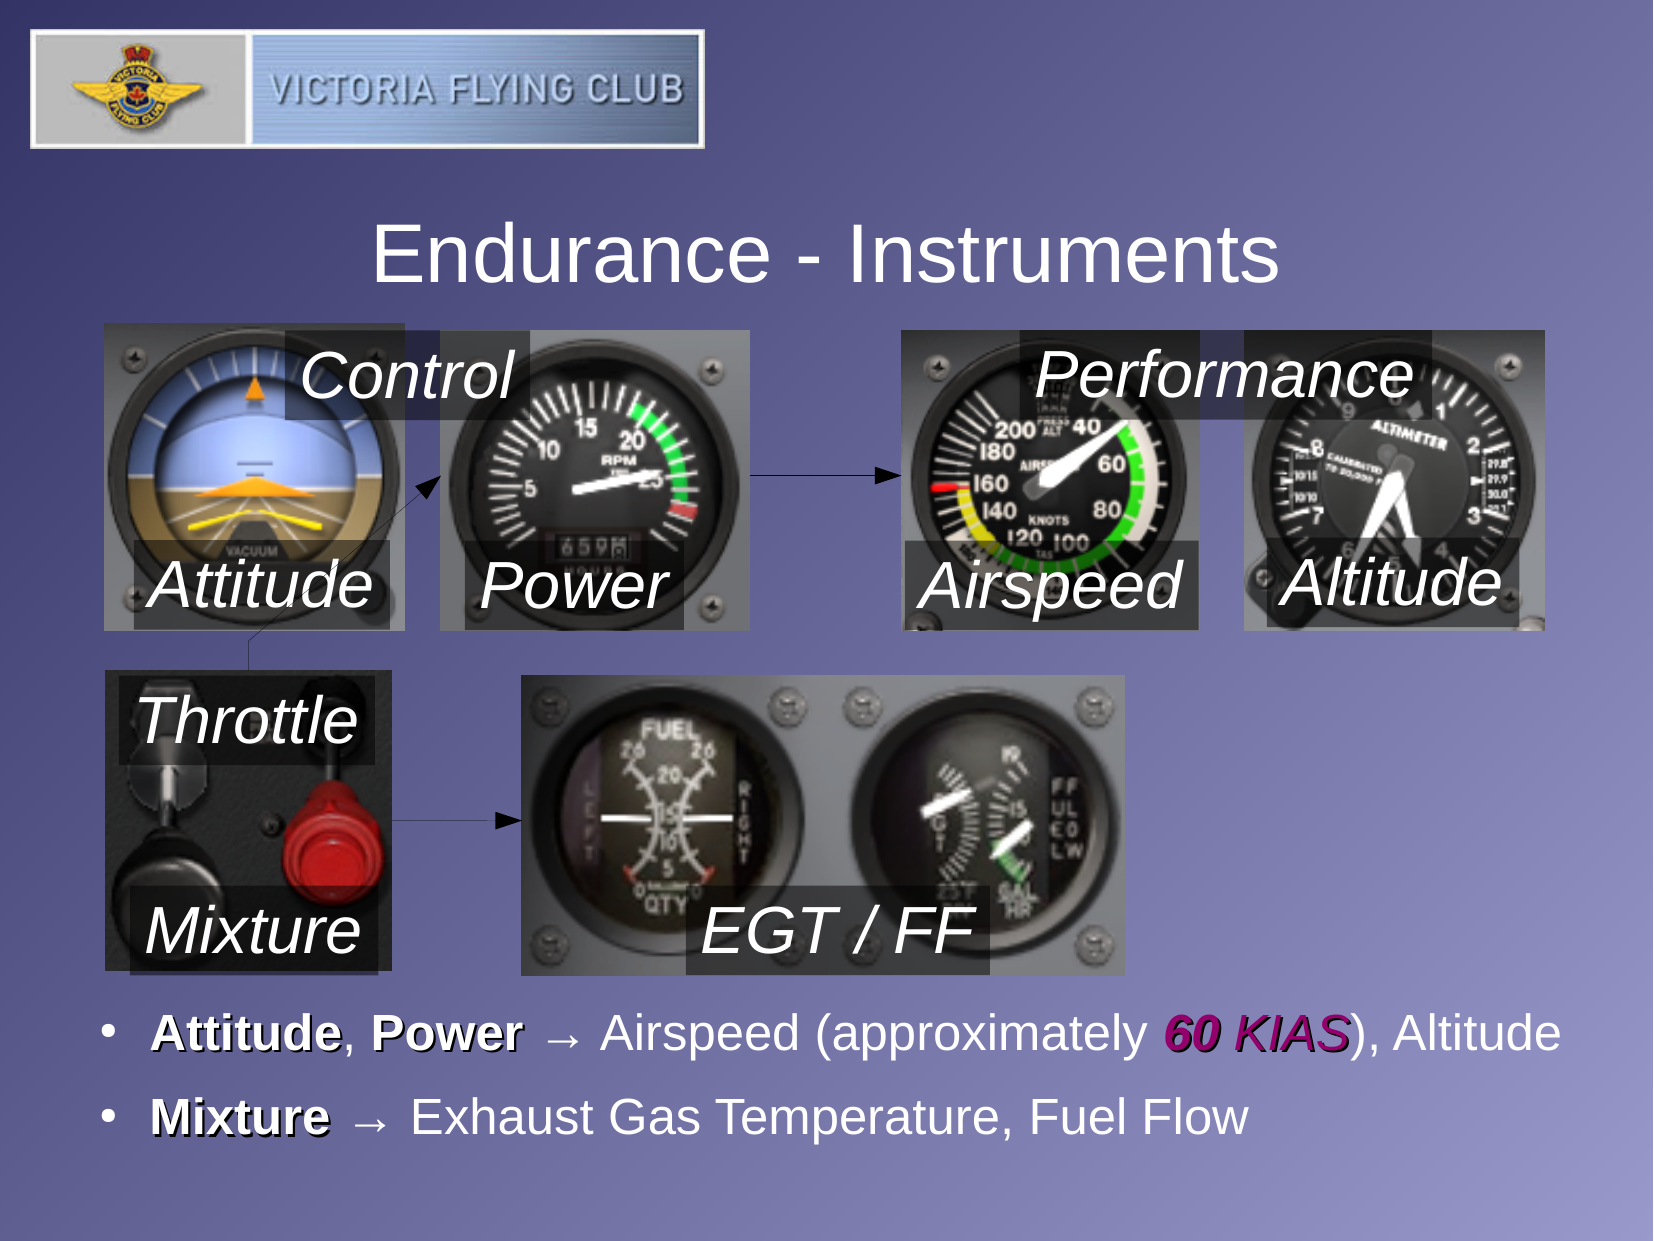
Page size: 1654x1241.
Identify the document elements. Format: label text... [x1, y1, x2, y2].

text_box Control [284, 330, 531, 421]
text_box Mixture [129, 885, 379, 976]
picture [262, 508, 405, 631]
picture [104, 323, 405, 631]
text_box Airspeed [904, 540, 1199, 631]
picture [1244, 330, 1545, 631]
text_box Altitude [1266, 537, 1520, 628]
text_box EGT / FF [685, 885, 990, 976]
text_box Power [464, 540, 684, 631]
text_box Attitude [133, 540, 364, 630]
picture [901, 330, 1200, 631]
title Endurance - Instruments [82, 150, 1571, 358]
picture [105, 670, 392, 971]
text_box Attitude [263, 540, 390, 630]
list Attitude, Power → Airspeed (approximately 60 KIAS), Altitude Mixture → Exhaust Gas Temperature, Fuel Flow [82, 1003, 1571, 1199]
picture [30, 29, 705, 149]
picture [440, 330, 750, 631]
text_box Throttle [118, 675, 375, 766]
picture [521, 675, 1125, 976]
text_box Performance [1019, 330, 1433, 420]
